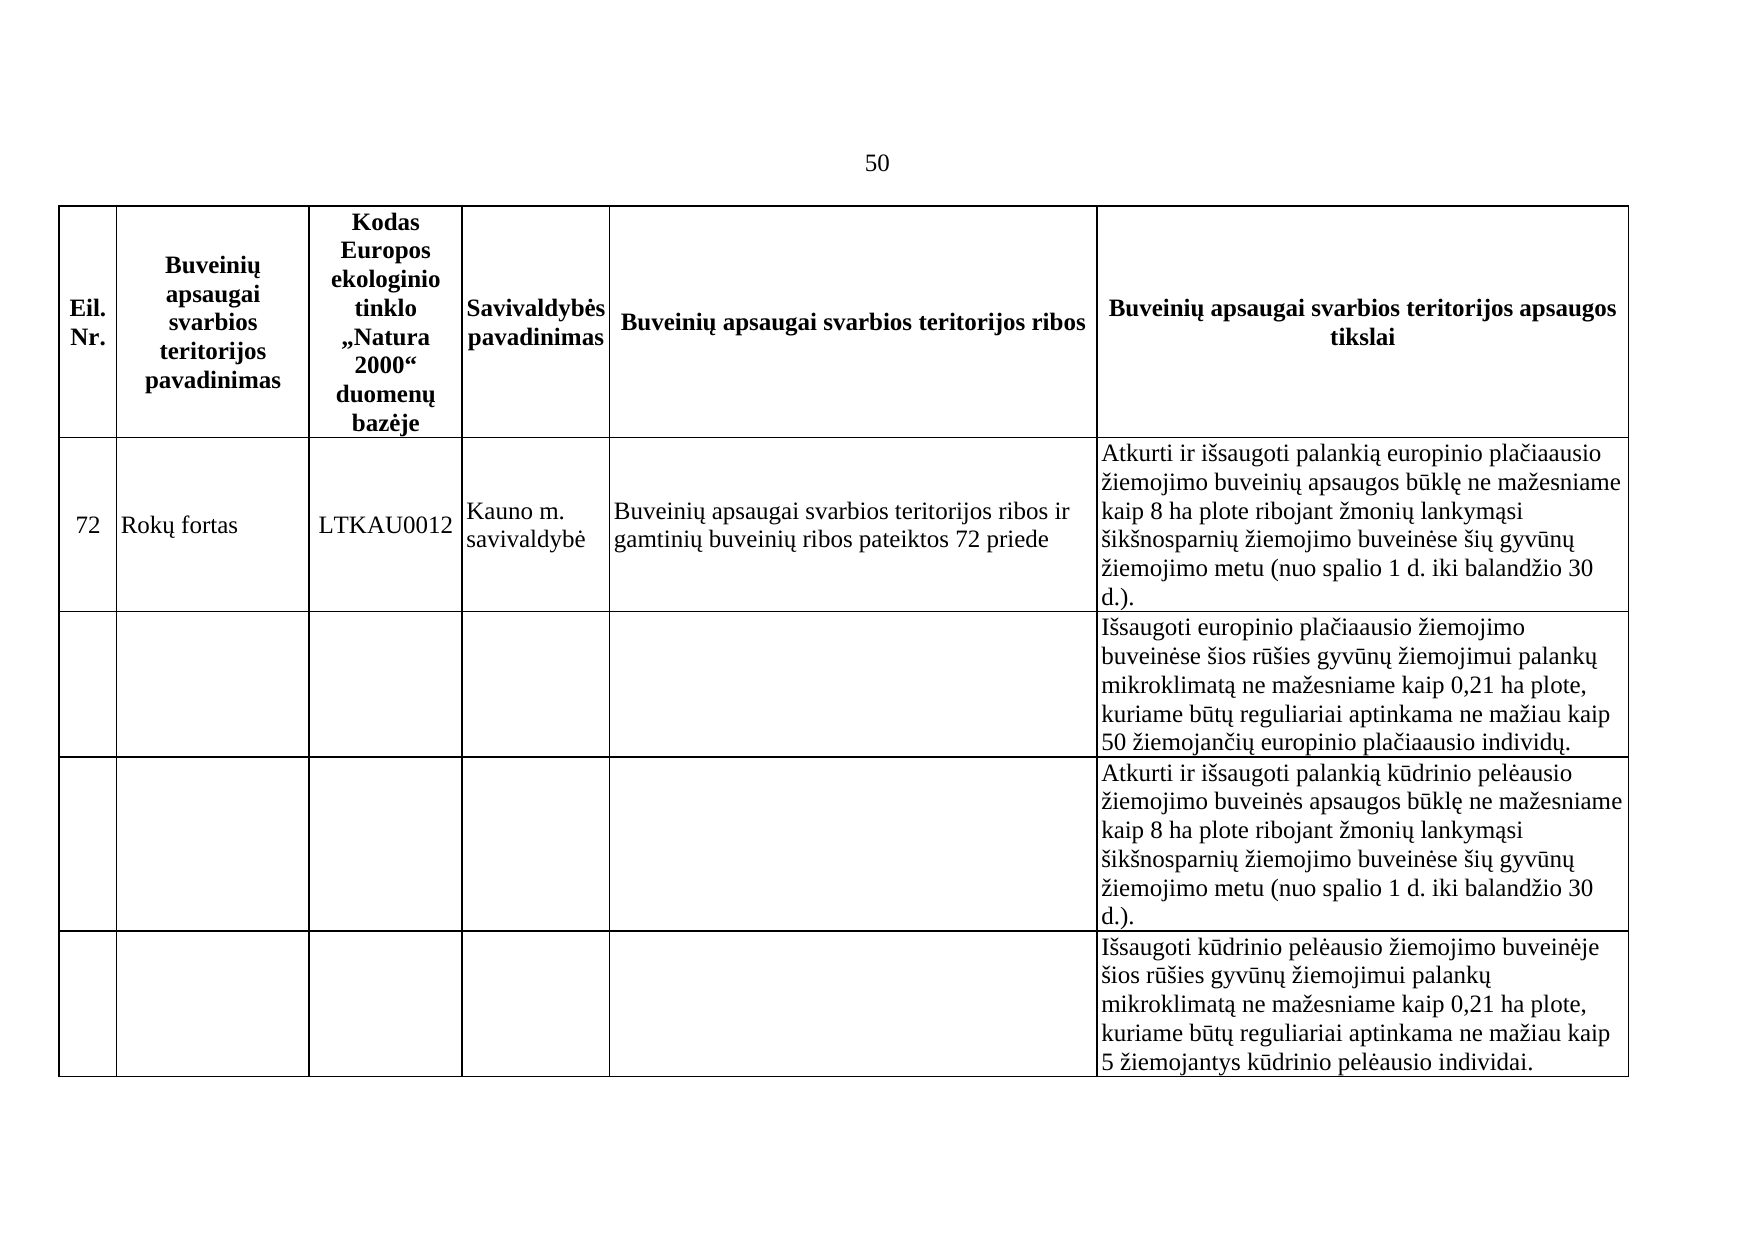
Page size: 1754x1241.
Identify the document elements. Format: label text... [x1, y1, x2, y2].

table_cell [60, 758, 116, 930]
table_cell [463, 612, 609, 756]
table_cell [310, 612, 461, 756]
table_cell [310, 758, 461, 930]
table_cell [60, 932, 116, 1076]
table_header Kodas Europos ekologinio tinklo „Natura 2000“ duomenų bazėje [310, 207, 461, 437]
table_cell [60, 612, 116, 756]
table_cell [117, 758, 308, 930]
table_cell [610, 758, 1096, 930]
table_cell Rokų fortas [117, 438, 308, 611]
table_cell Kauno m. savivaldybė [463, 438, 609, 611]
table_header Savivaldybės pavadinimas [463, 207, 609, 437]
table_cell [463, 758, 609, 930]
table_cell LTKAU0012 [310, 438, 461, 611]
table_cell [610, 932, 1096, 1076]
table_cell 72 [60, 438, 116, 611]
table_cell Atkurti ir išsaugoti palankią europinio plačiaausio žiemojimo buveinių apsaugos būklę ne mažesniame kaip 8 ha plote ribojant žmonių lankymąsi šikšnosparnių žiemojimo buveinėse šių gyvūnų žiemojimo metu (nuo spalio 1 d. iki balandžio 30 d.). [1098, 438, 1628, 611]
table_cell [310, 932, 461, 1076]
table_cell [463, 932, 609, 1076]
table_header Buveinių apsaugai svarbios teritorijos ribos [610, 207, 1096, 437]
table_header Buveinių apsaugai svarbios teritorijos apsaugos tikslai [1098, 207, 1628, 437]
table_header Eil. Nr. [60, 207, 116, 437]
table_cell Buveinių apsaugai svarbios teritorijos ribos ir gamtinių buveinių ribos pateiktos 72 priede [610, 438, 1096, 611]
table_header Buveinių apsaugai svarbios teritorijos pavadinimas [117, 207, 308, 437]
table_cell Atkurti ir išsaugoti palankią kūdrinio pelėausio žiemojimo buveinės apsaugos būklę ne mažesniame kaip 8 ha plote ribojant žmonių lankymąsi šikšnosparnių žiemojimo buveinėse šių gyvūnų žiemojimo metu (nuo spalio 1 d. iki balandžio 30 d.). [1098, 758, 1628, 930]
table_cell [610, 612, 1096, 756]
table_cell Išsaugoti kūdrinio pelėausio žiemojimo buveinėje šios rūšies gyvūnų žiemojimui palankų mikroklimatą ne mažesniame kaip 0,21 ha plote, kuriame būtų reguliariai aptinkama ne mažiau kaip 5 žiemojantys kūdrinio pelėausio individai. [1098, 932, 1628, 1076]
table_cell [117, 612, 308, 756]
table_cell Išsaugoti europinio plačiaausio žiemojimo buveinėse šios rūšies gyvūnų žiemojimui palankų mikroklimatą ne mažesniame kaip 0,21 ha plote, kuriame būtų reguliariai aptinkama ne mažiau kaip 50 žiemojančių europinio plačiaausio individų. [1098, 612, 1628, 756]
table_cell [117, 932, 308, 1076]
